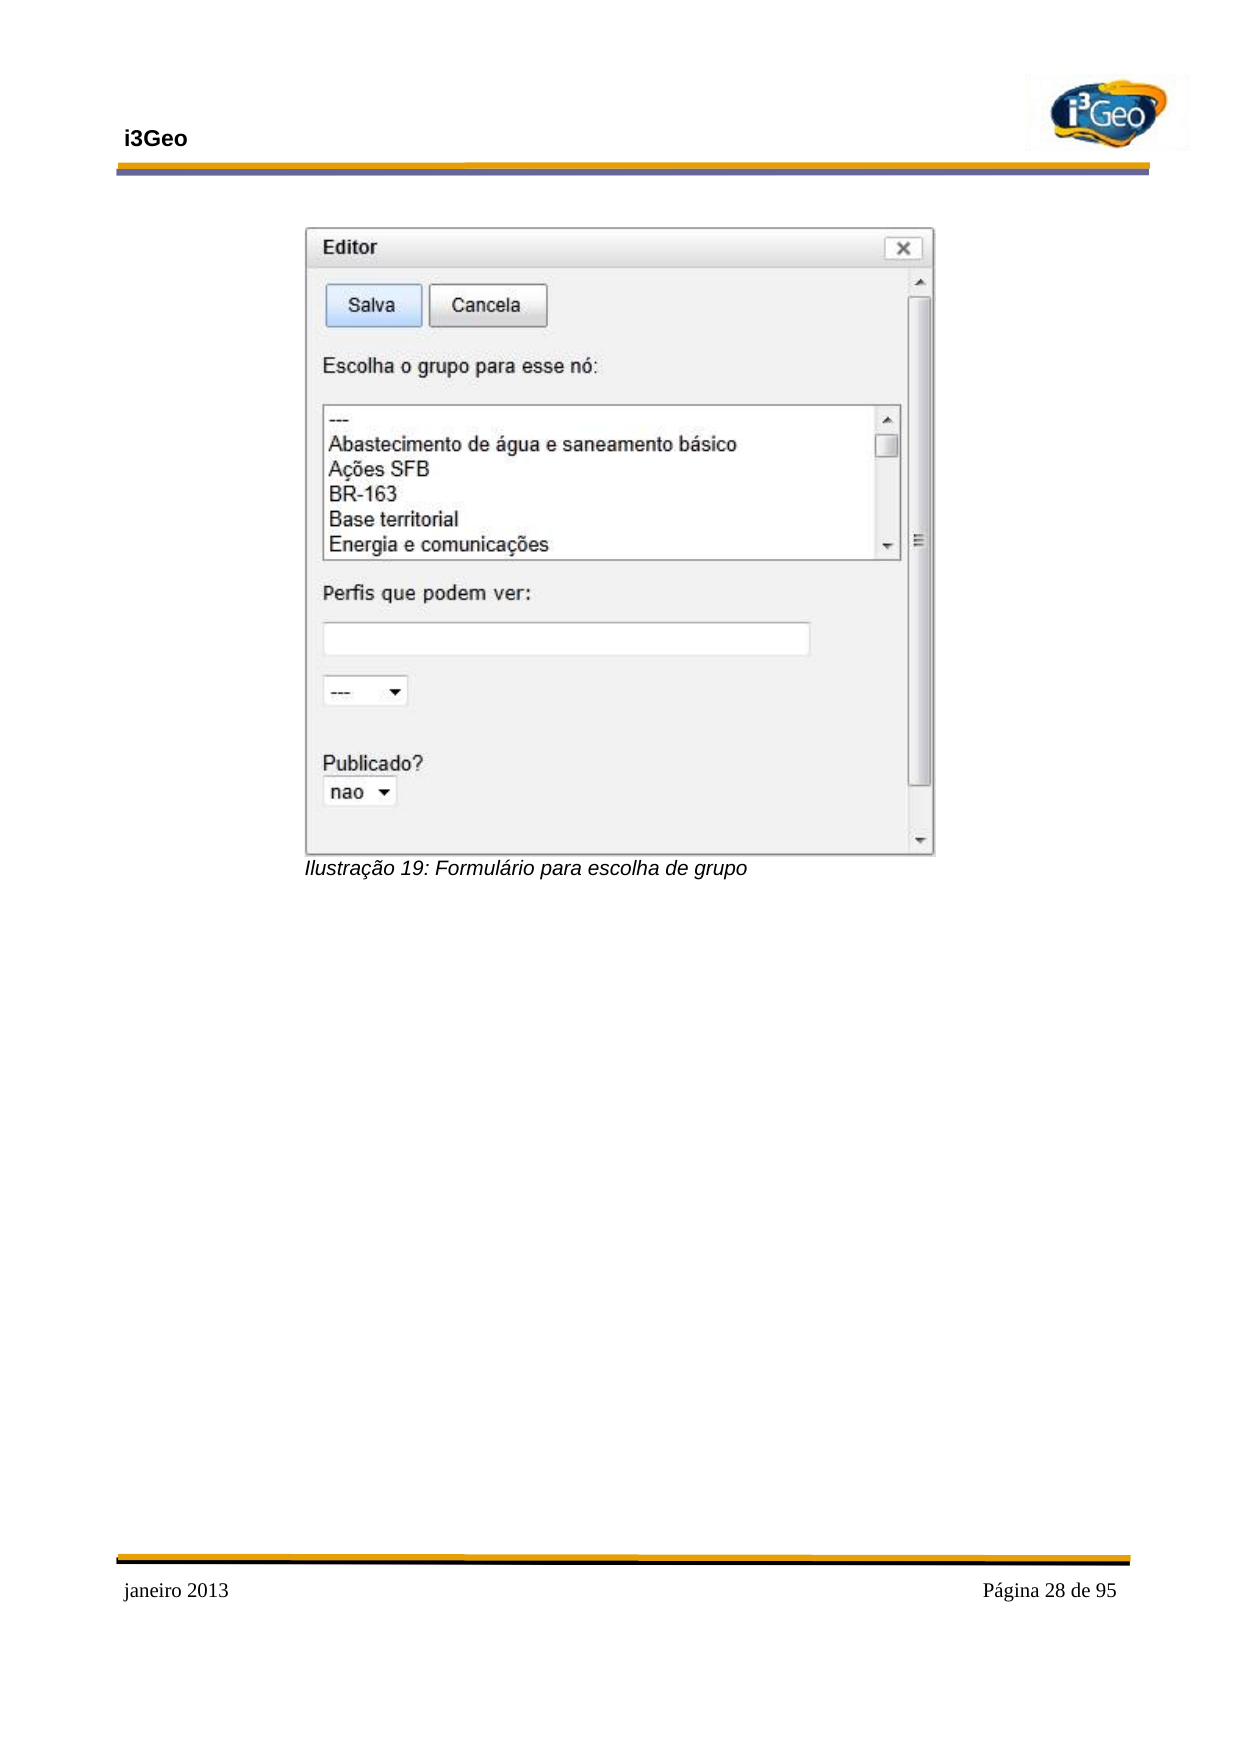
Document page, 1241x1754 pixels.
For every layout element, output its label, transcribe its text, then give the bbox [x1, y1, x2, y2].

text Ilustração 19: Formulário para escolha de grupo [304, 857, 936, 880]
picture [1025, 74, 1191, 151]
picture [304, 227, 936, 857]
